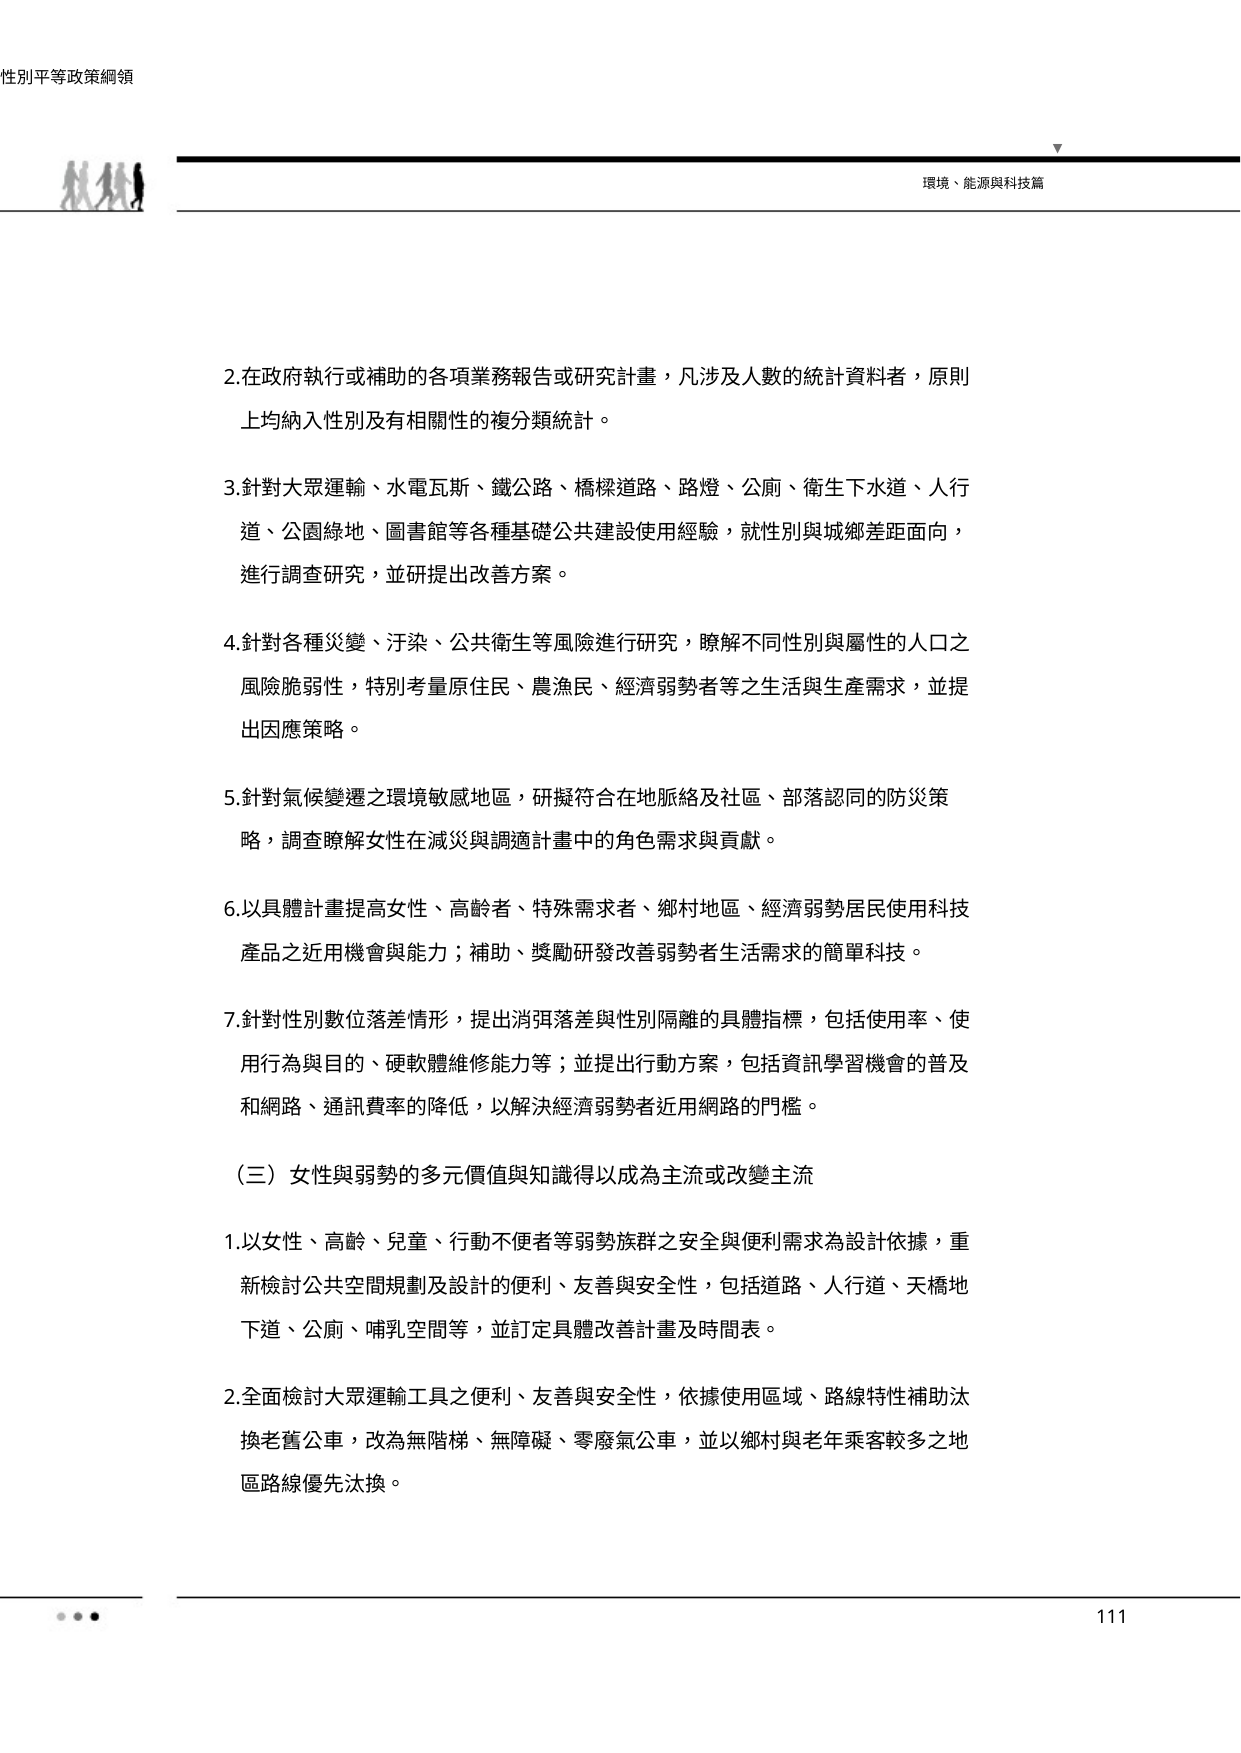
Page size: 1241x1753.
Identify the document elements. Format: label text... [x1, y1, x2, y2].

text 進行調查研究，並研提出改善方案。 [177, 559, 690, 589]
text 2.在政府執行或補助的各項業務報告或研究計畫，凡涉及人數的統計資料者，原則 [223, 361, 1138, 391]
text 區路線優先汰換。 [177, 1468, 506, 1498]
text 新檢討公共空間規劃及設計的便利、友善與安全性，包括道路、人行道、天橋地 [177, 1269, 1137, 1299]
text 2.全面檢討大眾運輸工具之便利、友善與安全性，依據使用區域、路線特性補助汰 [223, 1381, 1138, 1411]
text （三）女性與弱勢的多元價值與知識得以成為主流或改變主流 [223, 1158, 954, 1189]
text 4.針對各種災變、汙染、公共衛生等風險進行研究，瞭解不同性別與屬性的人口之 [223, 626, 1138, 657]
text 用行為與目的、硬軟體維修能力等；並提出行動方案，包括資訊學習機會的普及 [177, 1047, 1137, 1077]
text ▼ [1053, 139, 1142, 156]
text 上均納入性別及有相關性的複分類統計。 [177, 404, 736, 434]
text 道、公園綠地、圖書館等各種基礎公共建設使用經驗，就性別與城鄉差距面向， [177, 515, 1137, 545]
text 1.以女性、高齡、兒童、行動不便者等弱勢族群之安全與便利需求為設計依據，重 [223, 1226, 1138, 1256]
text 3.針對大眾運輸、水電瓦斯、鐵公路、橋樑道路、路燈、公廁、衛生下水道、人行 [223, 472, 1138, 502]
text 下道、公廁、哺乳空間等，並訂定具體改善計畫及時間表。 [177, 1313, 920, 1343]
text 出因應策略。 [177, 714, 460, 744]
text 6.以具體計畫提高女性、高齡者、特殊需求者、鄉村地區、經濟弱勢居民使用科技 [223, 892, 1138, 923]
text 略，調查瞭解女性在減災與調適計畫中的角色需求與貢獻。 [177, 825, 920, 855]
text 換老舊公車，改為無階梯、無障礙、零廢氣公車，並以鄉村與老年乘客較多之地 [177, 1424, 1137, 1454]
text 7.針對性別數位落差情形，提出消弭落差與性別隔離的具體指標，包括使用率、使 [223, 1003, 1138, 1034]
text 風險脆弱性，特別考量原住民、農漁民、經濟弱勢者等之生活與生產需求，並提 [177, 670, 1137, 700]
text 和網路、通訊費率的降低，以解決經濟弱勢者近用網路的門檻。 [177, 1091, 966, 1121]
text 5.針對氣候變遷之環境敏感地區，研擬符合在地脈絡及社區、部落認同的防災策 [223, 781, 1138, 812]
text 111 [1096, 1603, 1202, 1629]
text 環境、能源與科技篇 [922, 172, 1138, 192]
text 產品之近用機會與能力；補助、獎勵研發改善弱勢者生活需求的簡單科技。 [177, 936, 1081, 966]
